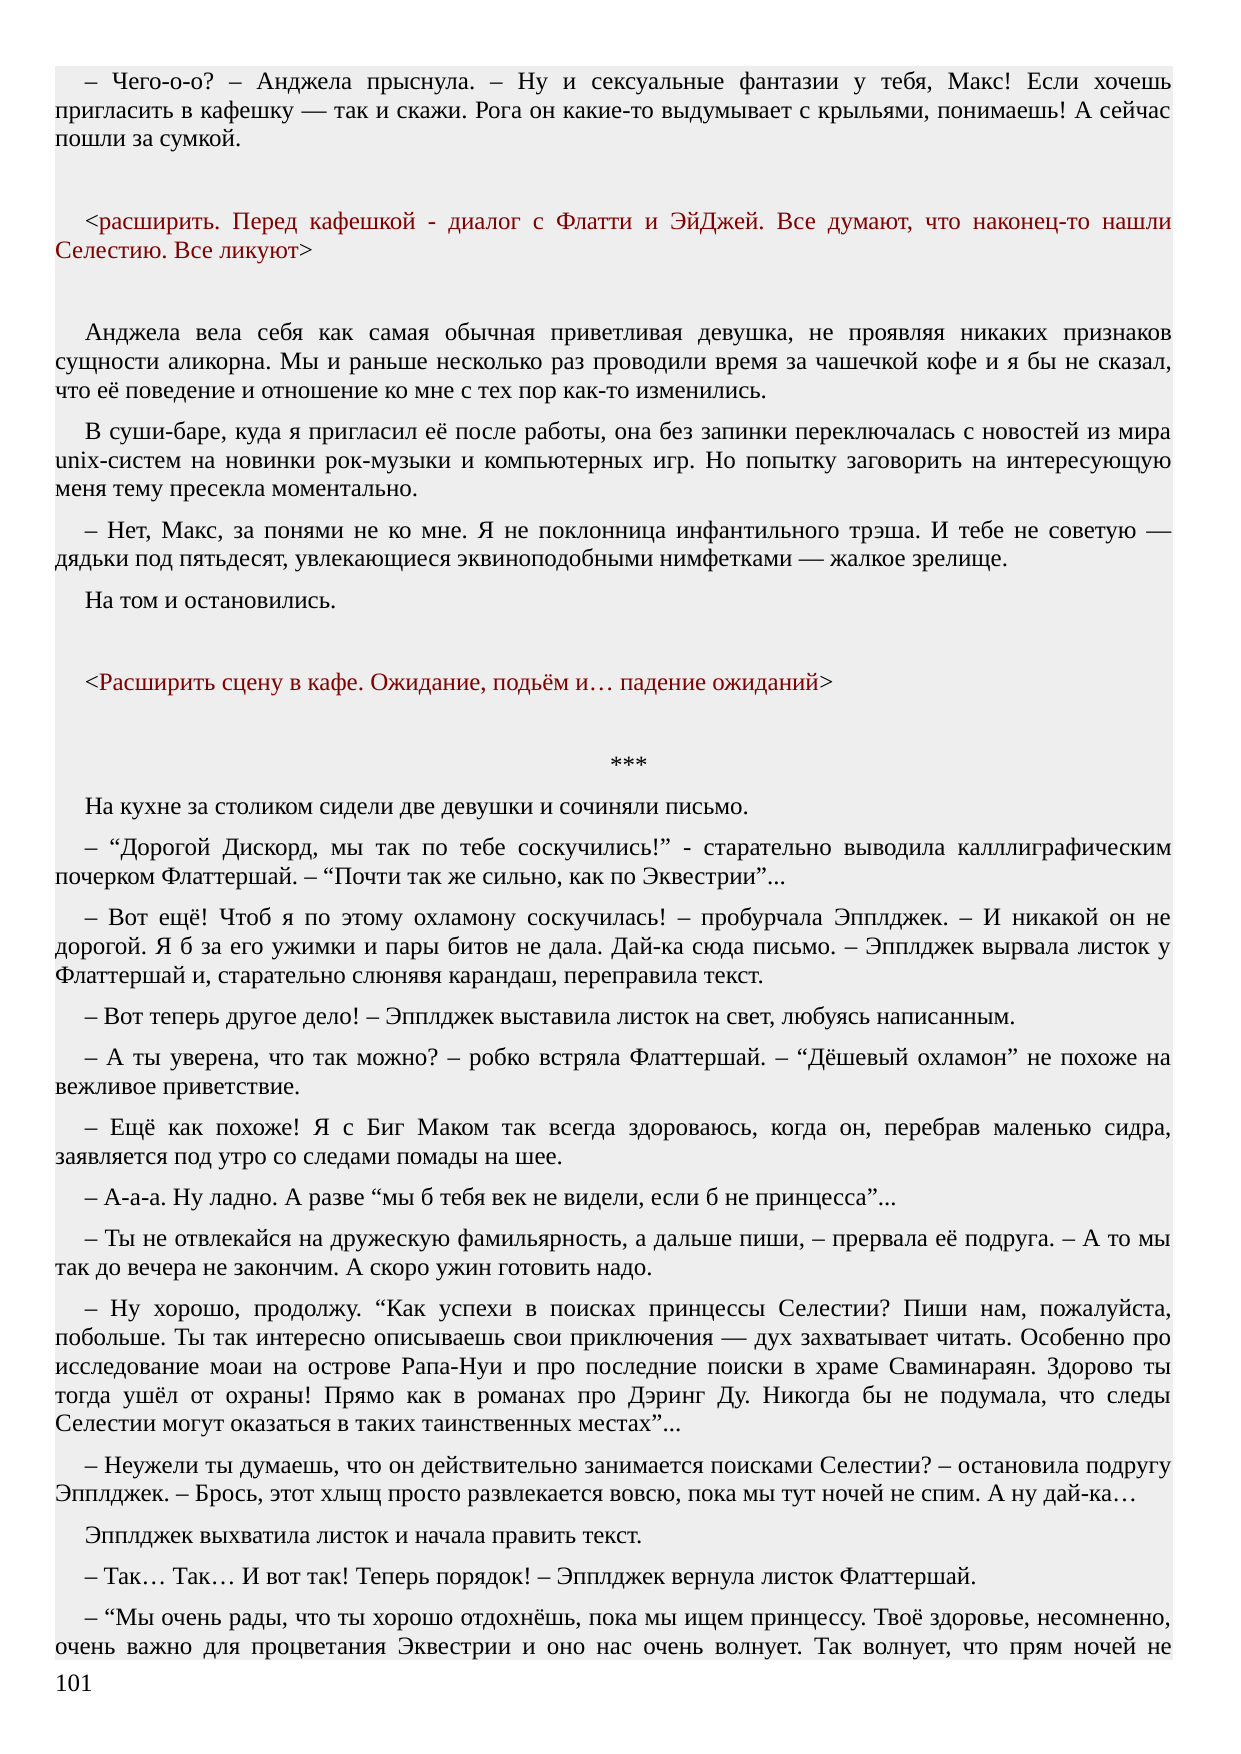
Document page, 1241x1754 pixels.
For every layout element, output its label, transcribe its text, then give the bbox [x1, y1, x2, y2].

text На кухне за столиком сидели две девушки и сочиняли письмо. [55, 791, 1173, 820]
text *** [55, 750, 1173, 778]
text Эпплджек выхватила листок и начала править текст. [55, 1520, 1173, 1548]
text – Ты не отвлекайся на дружескую фамильярность, а дальше пиши, – прервала её подруга. – А то мы так до вечера не закончим. А скоро ужин готовить надо. [55, 1223, 1173, 1281]
text – Чего-о-о? – Анджела прыснула. – Ну и сексуальные фантазии у тебя, Макс! Если хочешь пригласить в кафешку — так и скажи. Рога он какие-то выдумывает с крыльями, понимаешь! А сейчас пошли за сумкой. [55, 66, 1173, 152]
text – “Дорогой Дискорд, мы так по тебе соскучились!” - старательно выводила калллиграфическим почерком Флаттершай. – “Почти так же сильно, как по Эквестрии”... [55, 832, 1173, 890]
text – “Мы очень рады, что ты хорошо отдохнёшь, пока мы ищем принцессу. Твоё здоровье, несомненно, очень важно для процветания Эквестрии и оно нас очень волнует. Так волнует, что прям ночей не [55, 1602, 1173, 1660]
text <расширить. Перед кафешкой - диалог с Флатти и ЭйДжей. Все думают, что наконец-то нашли Селестию. Все ликуют> [55, 206, 1173, 263]
text – Вот теперь другое дело! – Эпплджек выставила листок на свет, любуясь написанным. [55, 1001, 1173, 1030]
text – Нет, Макс, за понями не ко мне. Я не поклонница инфантильного трэша. И тебе не советую — дядьки под пятьдесят, увлекающиеся эквиноподобными нимфетками — жалкое зрелище. [55, 515, 1173, 572]
text – Ну хорошо, продолжу. “Как успехи в поисках принцессы Селестии? Пиши нам, пожалуйста, побольше. Ты так интересно описываешь свои приключения — дух захватывает читать. Особенно про исследование моаи на острове Рапа-Нуи и про последние поиски в храме Сваминараян. Здорово ты тогда ушёл от охраны! Прямо как в романах про Дэринг Ду. Никогда бы не подумала, что следы Селестии могут оказаться в таких таинственных местах”... [55, 1293, 1173, 1437]
text – Ещё как похоже! Я с Биг Маком так всегда здороваюсь, когда он, перебрав маленько сидра, заявляется под утро со следами помады на шее. [55, 1112, 1173, 1170]
text – А-а-а. Ну ладно. А разве “мы б тебя век не видели, если б не принцесса”... [55, 1182, 1173, 1211]
text На том и остановились. [55, 585, 1173, 613]
text – Вот ещё! Чтоб я по этому охламону соскучилась! – пробурчала Эпплджек. – И никакой он не дорогой. Я б за его ужимки и пары битов не дала. Дай-ка сюда письмо. – Эпплджек вырвала листок у Флаттершай и, старательно слюнявя карандаш, переправила текст. [55, 902, 1173, 988]
text – А ты уверена, что так можно? – робко встряла Флаттершай. – “Дёшевый охламон” не похоже на вежливое приветствие. [55, 1042, 1173, 1100]
text – Так… Так… И вот так! Теперь порядок! – Эпплджек вернула листок Флаттершай. [55, 1561, 1173, 1590]
text В суши-баре, куда я пригласил её после работы, она без запинки переключалась с новостей из мира unix-систем на новинки рок-музыки и компьютерных игр. Но попытку заговорить на интересующую меня тему пресекла моментально. [55, 416, 1173, 502]
text Анджела вела себя как самая обычная приветливая девушка, не проявляя никаких признаков сущности аликорна. Мы и раньше несколько раз проводили время за чашечкой кофе и я бы не сказал, что её поведение и отношение ко мне с тех пор как-то изменились. [55, 317, 1173, 403]
text – Неужели ты думаешь, что он действительно занимается поисками Селестии? – остановила подругу Эпплджек. – Брось, этот хлыщ просто развлекается вовсю, пока мы тут ночей не спим. А ну дай-ка… [55, 1450, 1173, 1507]
text <Расширить сцену в кафе. Ожидание, подьём и… падение ожиданий> [55, 667, 1173, 696]
